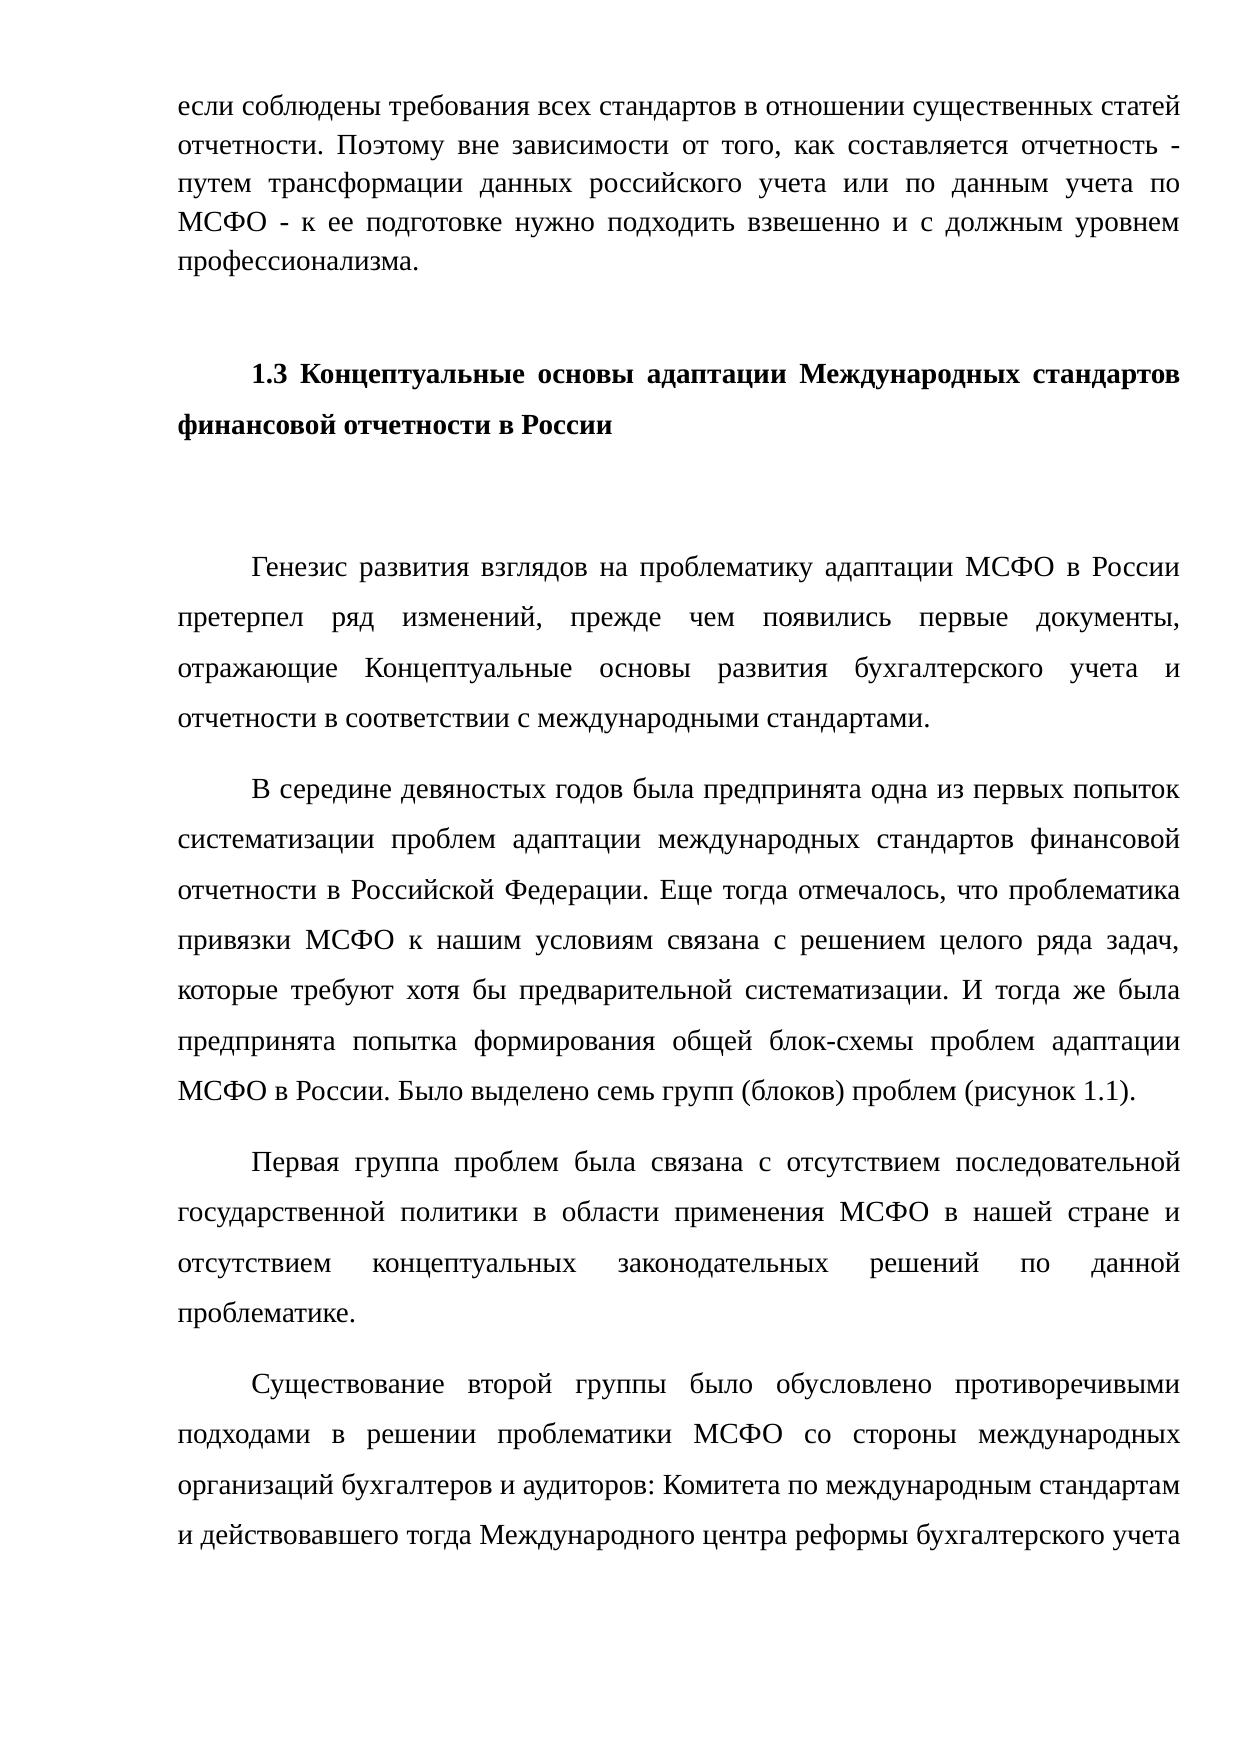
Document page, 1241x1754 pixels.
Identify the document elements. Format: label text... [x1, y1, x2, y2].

text В середине девяностых годов была предпринята одна из первых попыток систематизации проблем адаптации международных стандартов финансовой отчетности в Российской Федерации. Еще тогда отмечалось, что проблематика привязки МСФО к нашим условиям связана с решением целого ряда задач, которые требуют хотя бы предварительной систематизации. И тогда же была предпринята попытка формирования общей блок-схемы проблем адаптации МСФО в России. Было выделено семь групп (блоков) проблем (рисунок 1.1). [177, 771, 1181, 1107]
text 1.3 Концептуальные основы адаптации Международных стандартов финансовой отчетности в России [177, 357, 1181, 440]
text Первая группа проблем была связана с отсутствием последовательной государственной политики в области применения МСФО в нашей стране и отсутствием концептуальных законодательных решений по данной проблематике. [177, 1144, 1181, 1329]
text Существование второй группы было обусловлено противоречивыми подходами в решении проблематики МСФО со стороны международных организаций бухгалтеров и аудиторов: Комитета по международным стандартам и действовавшего тогда Международного центра реформы бухгалтерского учета [177, 1366, 1181, 1551]
text если соблюдены требования всех стандартов в отношении существенных статей отчетности. Поэтому вне зависимости от того, как составляется отчетность - путем трансформации данных российского учета или по данным учета по МСФО - к ее подготовке нужно подходить взвешенно и с должным уровнем профессионализма. [177, 88, 1181, 276]
text Генезис развития взглядов на проблематику адаптации МСФО в России претерпел ряд изменений, прежде чем появились первые документы, отражающие Концептуальные основы развития бухгалтерского учета и отчетности в соответствии с международными стандартами. [177, 549, 1181, 734]
